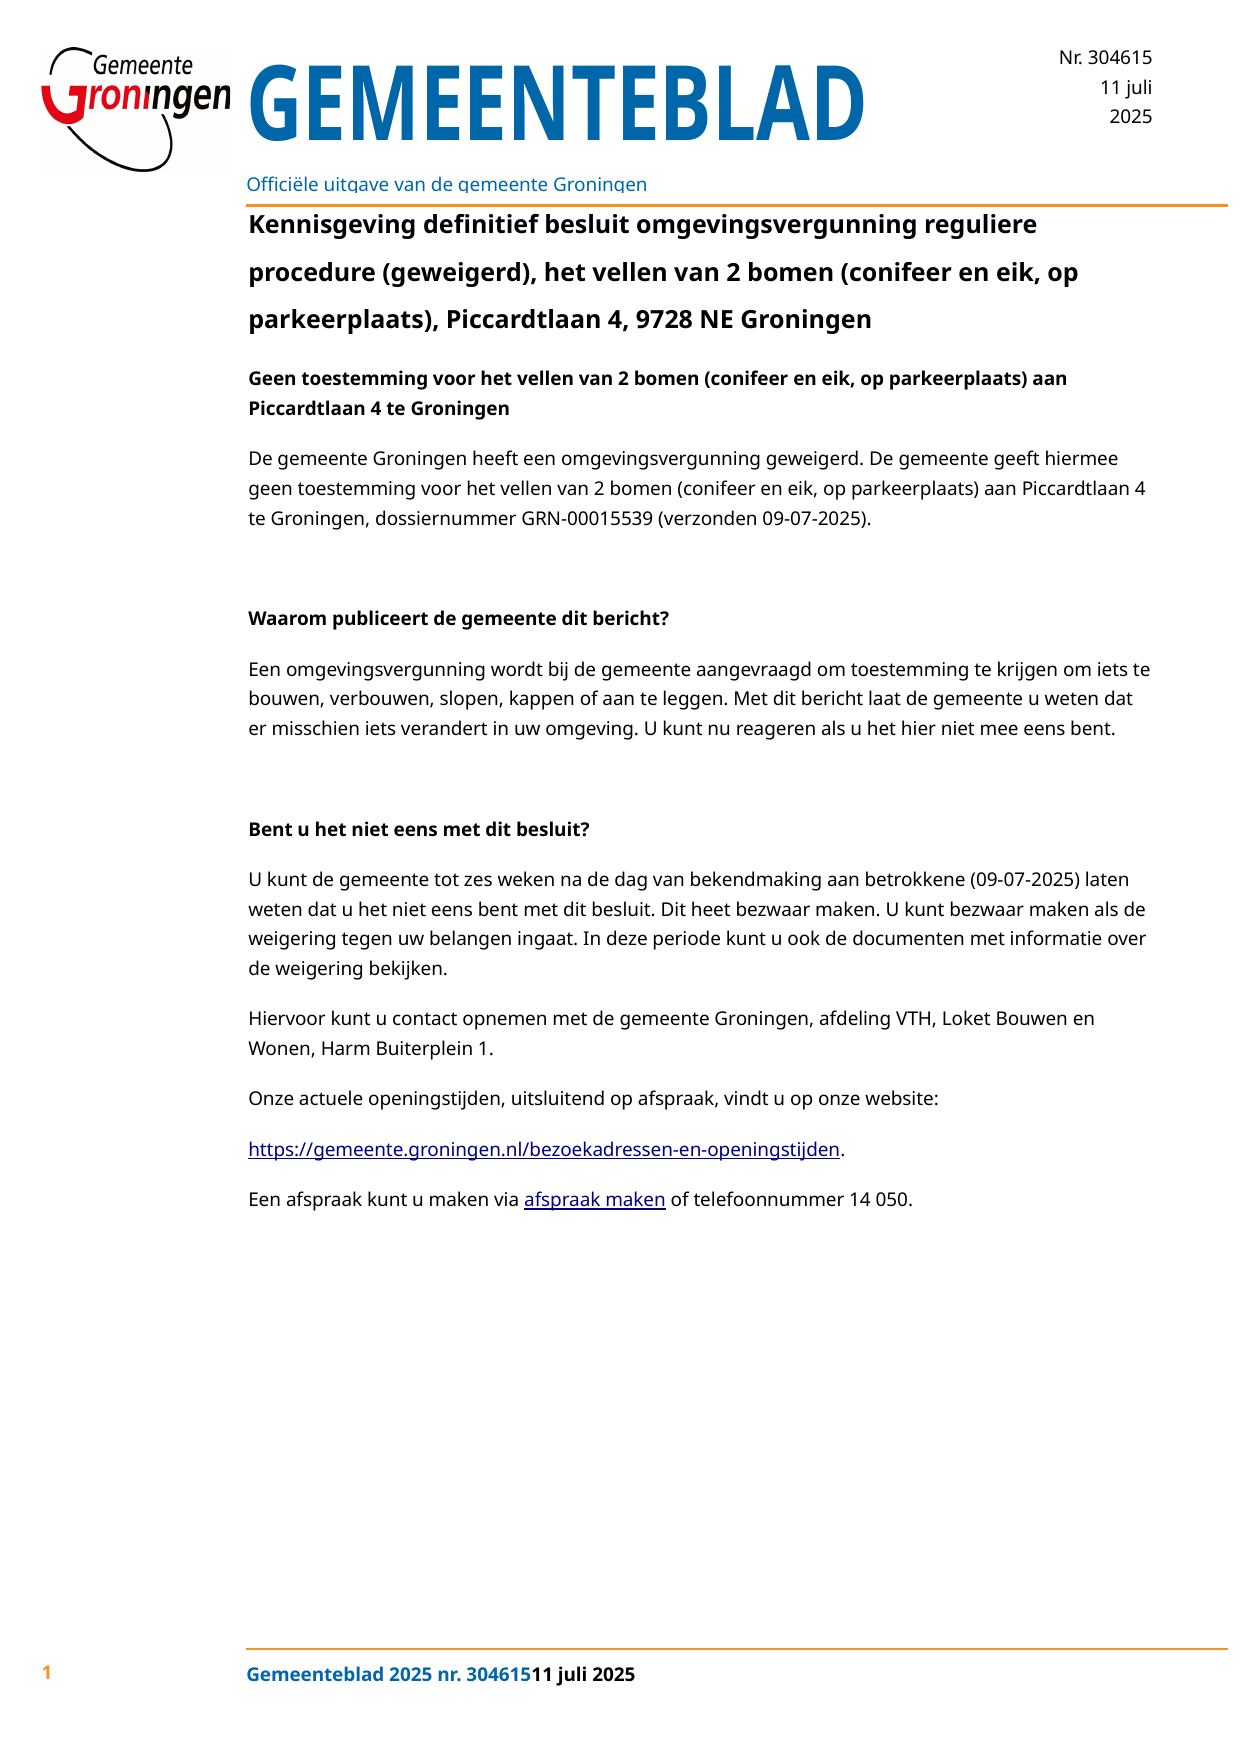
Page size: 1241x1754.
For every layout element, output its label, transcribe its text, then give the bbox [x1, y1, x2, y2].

text Onze actuele openingstijden, uitsluitend op afspraak, vindt u op onze website: [248, 1086, 1152, 1111]
text Hiervoor kunt u contact opnemen met de gemeente Groningen, afdeling VTH, Loket Bouwen en Wonen, Harm Buiterplein 1. [248, 1006, 1152, 1061]
text https://gemeente.groningen.nl/bezoekadressen-en-openingstijden. [248, 1136, 1152, 1162]
text Een afspraak kunt u maken via afspraak maken of telefoonnummer 14 050. [248, 1186, 1152, 1212]
text Een omgevingsvergunning wordt bij de gemeente aangevraagd om toestemming te krijgen om iets te bouwen, verbouwen, slopen, kappen of aan te leggen. Met dit bericht laat de gemeente u weten dat er misschien iets verandert in uw omgeving. U kunt nu reageren als u het hier niet mee eens bent. [248, 656, 1152, 741]
text Bent u het niet eens met dit besluit? [248, 816, 1152, 842]
text Kennisgeving definitief besluit omgevingsvergunning reguliere procedure (geweigerd), het vellen van 2 bomen (conifeer en eik, op parkeerplaats), Piccardtlaan 4, 9728 NE Groningen [248, 207, 1152, 336]
text De gemeente Groningen heeft een omgevingsvergunning geweigerd. De gemeente geeft hiermee geen toestemming voor het vellen van 2 bomen (conifeer en eik, op parkeerplaats) aan Piccardtlaan 4 te Groningen, dossiernummer GRN-00015539 (verzonden 09-07-2025). [248, 446, 1152, 530]
picture [41, 47, 231, 172]
text Geen toestemming voor het vellen van 2 bomen (conifeer en eik, op parkeerplaats) aan Piccardtlaan 4 te Groningen [248, 366, 1152, 421]
text Waarom publiceert de gemeente dit bericht? [248, 606, 1152, 631]
text U kunt de gemeente tot zes weken na de dag van bekendmaking aan betrokkene (09-07-2025) laten weten dat u het niet eens bent met dit besluit. Dit heet bezwaar maken. U kunt bezwaar maken als de weigering tegen uw belangen ingaat. In deze periode kunt u ook de documenten met informatie over de weigering bekijken. [248, 866, 1152, 981]
